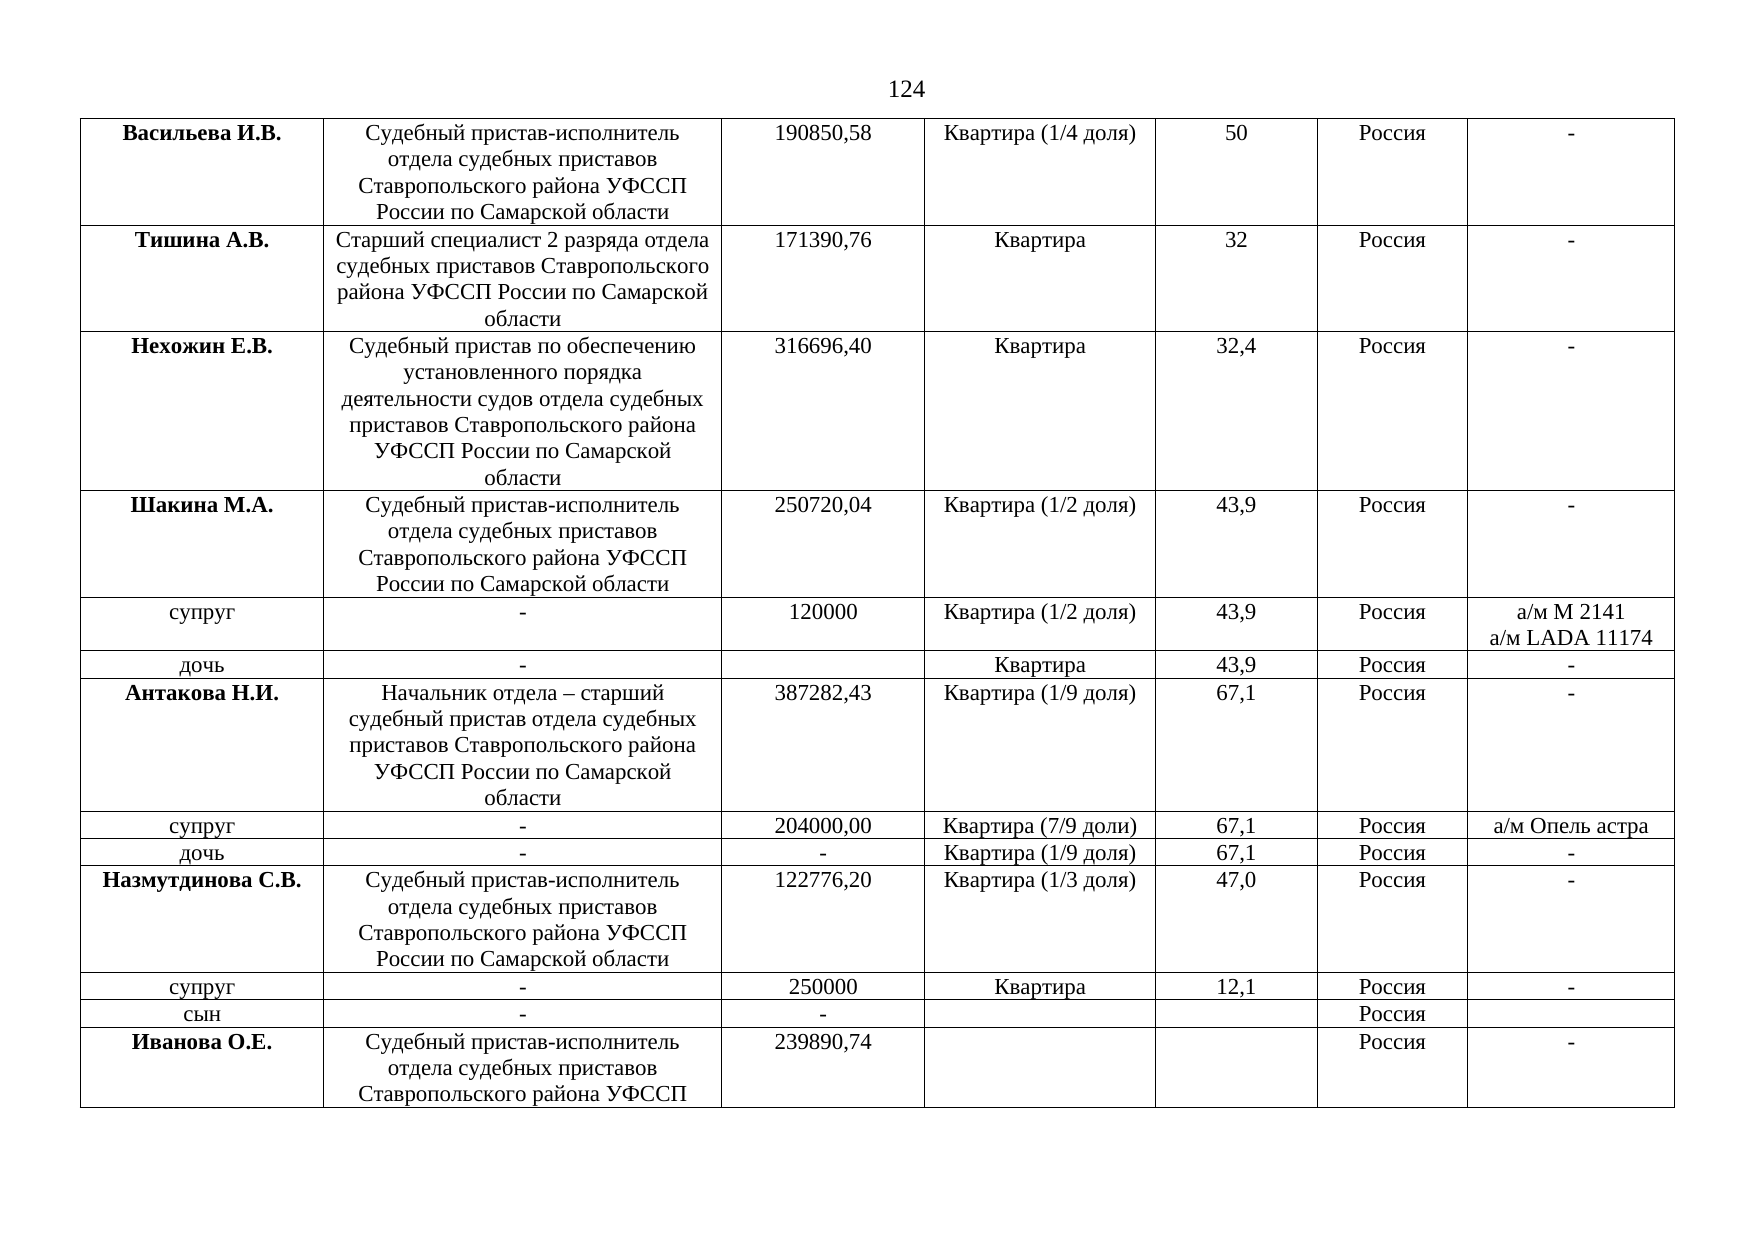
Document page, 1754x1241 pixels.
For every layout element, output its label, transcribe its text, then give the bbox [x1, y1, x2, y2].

table_cell Васильева И.В. [81, 119, 323, 224]
table_cell 43,9 [1156, 598, 1317, 650]
table_cell Россия [1318, 1028, 1467, 1107]
table_cell - [324, 1000, 721, 1027]
table_cell - [1468, 226, 1674, 331]
table_cell Тишина А.В. [81, 226, 323, 331]
table_cell 316696,40 [722, 332, 924, 490]
table_cell 120000 [722, 598, 924, 650]
table_cell 67,1 [1156, 839, 1317, 865]
table_cell [1156, 1000, 1317, 1027]
table_cell Судебный пристав по обеспечению установленного порядка деятельности судов отдела судебных приставов Ставропольского района УФССП России по Самарской области [324, 332, 721, 490]
table_cell 239890,74 [722, 1028, 924, 1107]
table_cell - [722, 839, 924, 865]
table_cell Россия [1318, 973, 1467, 999]
table_cell [925, 1028, 1155, 1107]
table_cell - [1468, 1028, 1674, 1107]
table_cell - [1468, 119, 1674, 224]
table_cell дочь [81, 651, 323, 678]
table_cell - [722, 1000, 924, 1027]
table_cell Россия [1318, 598, 1467, 650]
table_cell супруг [81, 598, 323, 650]
table_cell [1156, 1028, 1317, 1107]
table_cell 204000,00 [722, 812, 924, 838]
table_cell - [1468, 332, 1674, 490]
table_cell - [324, 651, 721, 678]
table_cell - [1468, 491, 1674, 597]
table_cell - [324, 598, 721, 650]
table_cell - [324, 812, 721, 838]
table_cell Квартира (1/4 доля) [925, 119, 1155, 224]
table_cell Судебный пристав-исполнитель отдела судебных приставов Ставропольского района УФССП России по Самарской области [324, 491, 721, 597]
table_cell 43,9 [1156, 651, 1317, 678]
table_cell Квартира (1/3 доля) [925, 866, 1155, 972]
table_cell 250720,04 [722, 491, 924, 597]
table_cell Квартира [925, 332, 1155, 490]
table_cell Квартира (1/2 доля) [925, 491, 1155, 597]
table_cell 12,1 [1156, 973, 1317, 999]
table_cell Судебный пристав-исполнитель отдела судебных приставов Ставропольского района УФССП России по Самарской области [324, 866, 721, 972]
table_cell Назмутдинова С.В. [81, 866, 323, 972]
table_cell Россия [1318, 651, 1467, 678]
table_cell Квартира [925, 651, 1155, 678]
table_cell Антакова Н.И. [81, 679, 323, 811]
table_cell - [1468, 973, 1674, 999]
table_cell - [1468, 866, 1674, 972]
table_cell Россия [1318, 226, 1467, 331]
table_cell Квартира [925, 973, 1155, 999]
table_cell 122776,20 [722, 866, 924, 972]
table_cell 387282,43 [722, 679, 924, 811]
table_cell супруг [81, 973, 323, 999]
table_cell а/м М 2141 а/м LADA 11174 [1468, 598, 1674, 650]
table_cell Россия [1318, 1000, 1467, 1027]
table_cell а/м Опель астра [1468, 812, 1674, 838]
table_cell супруг [81, 812, 323, 838]
table_cell Россия [1318, 119, 1467, 224]
table_cell 32 [1156, 226, 1317, 331]
table_cell Россия [1318, 812, 1467, 838]
table_cell Старший специалист 2 разряда отдела судебных приставов Ставропольского района УФССП России по Самарской области [324, 226, 721, 331]
table_cell Россия [1318, 866, 1467, 972]
table_cell Россия [1318, 839, 1467, 865]
table_cell Россия [1318, 491, 1467, 597]
table_cell Россия [1318, 679, 1467, 811]
table_cell Шакина М.А. [81, 491, 323, 597]
table_cell 50 [1156, 119, 1317, 224]
table_cell Квартира (1/9 доля) [925, 679, 1155, 811]
table_cell - [324, 973, 721, 999]
table_cell 43,9 [1156, 491, 1317, 597]
table_cell [722, 651, 924, 678]
table_cell Квартира [925, 226, 1155, 331]
table_cell - [1468, 651, 1674, 678]
table_cell Квартира (7/9 доли) [925, 812, 1155, 838]
table_cell [925, 1000, 1155, 1027]
table_cell 67,1 [1156, 812, 1317, 838]
table_cell Квартира (1/2 доля) [925, 598, 1155, 650]
table_cell Квартира (1/9 доля) [925, 839, 1155, 865]
table_cell Судебный пристав-исполнитель отдела судебных приставов Ставропольского района УФССП [324, 1028, 721, 1107]
table_cell Иванова О.Е. [81, 1028, 323, 1107]
table_cell сын [81, 1000, 323, 1027]
table_cell 190850,58 [722, 119, 924, 224]
table_cell - [1468, 839, 1674, 865]
table_cell - [324, 839, 721, 865]
table_cell 250000 [722, 973, 924, 999]
table_cell - [1468, 679, 1674, 811]
table_cell 32,4 [1156, 332, 1317, 490]
table_cell Начальник отдела – старший судебный пристав отдела судебных приставов Ставропольского района УФССП России по Самарской области [324, 679, 721, 811]
table_cell 47,0 [1156, 866, 1317, 972]
table_cell Россия [1318, 332, 1467, 490]
table_cell 67,1 [1156, 679, 1317, 811]
table_cell дочь [81, 839, 323, 865]
table_cell Судебный пристав-исполнитель отдела судебных приставов Ставропольского района УФССП России по Самарской области [324, 119, 721, 224]
table_cell 171390,76 [722, 226, 924, 331]
table_cell [1468, 1000, 1674, 1027]
table_cell Нехожин Е.В. [81, 332, 323, 490]
